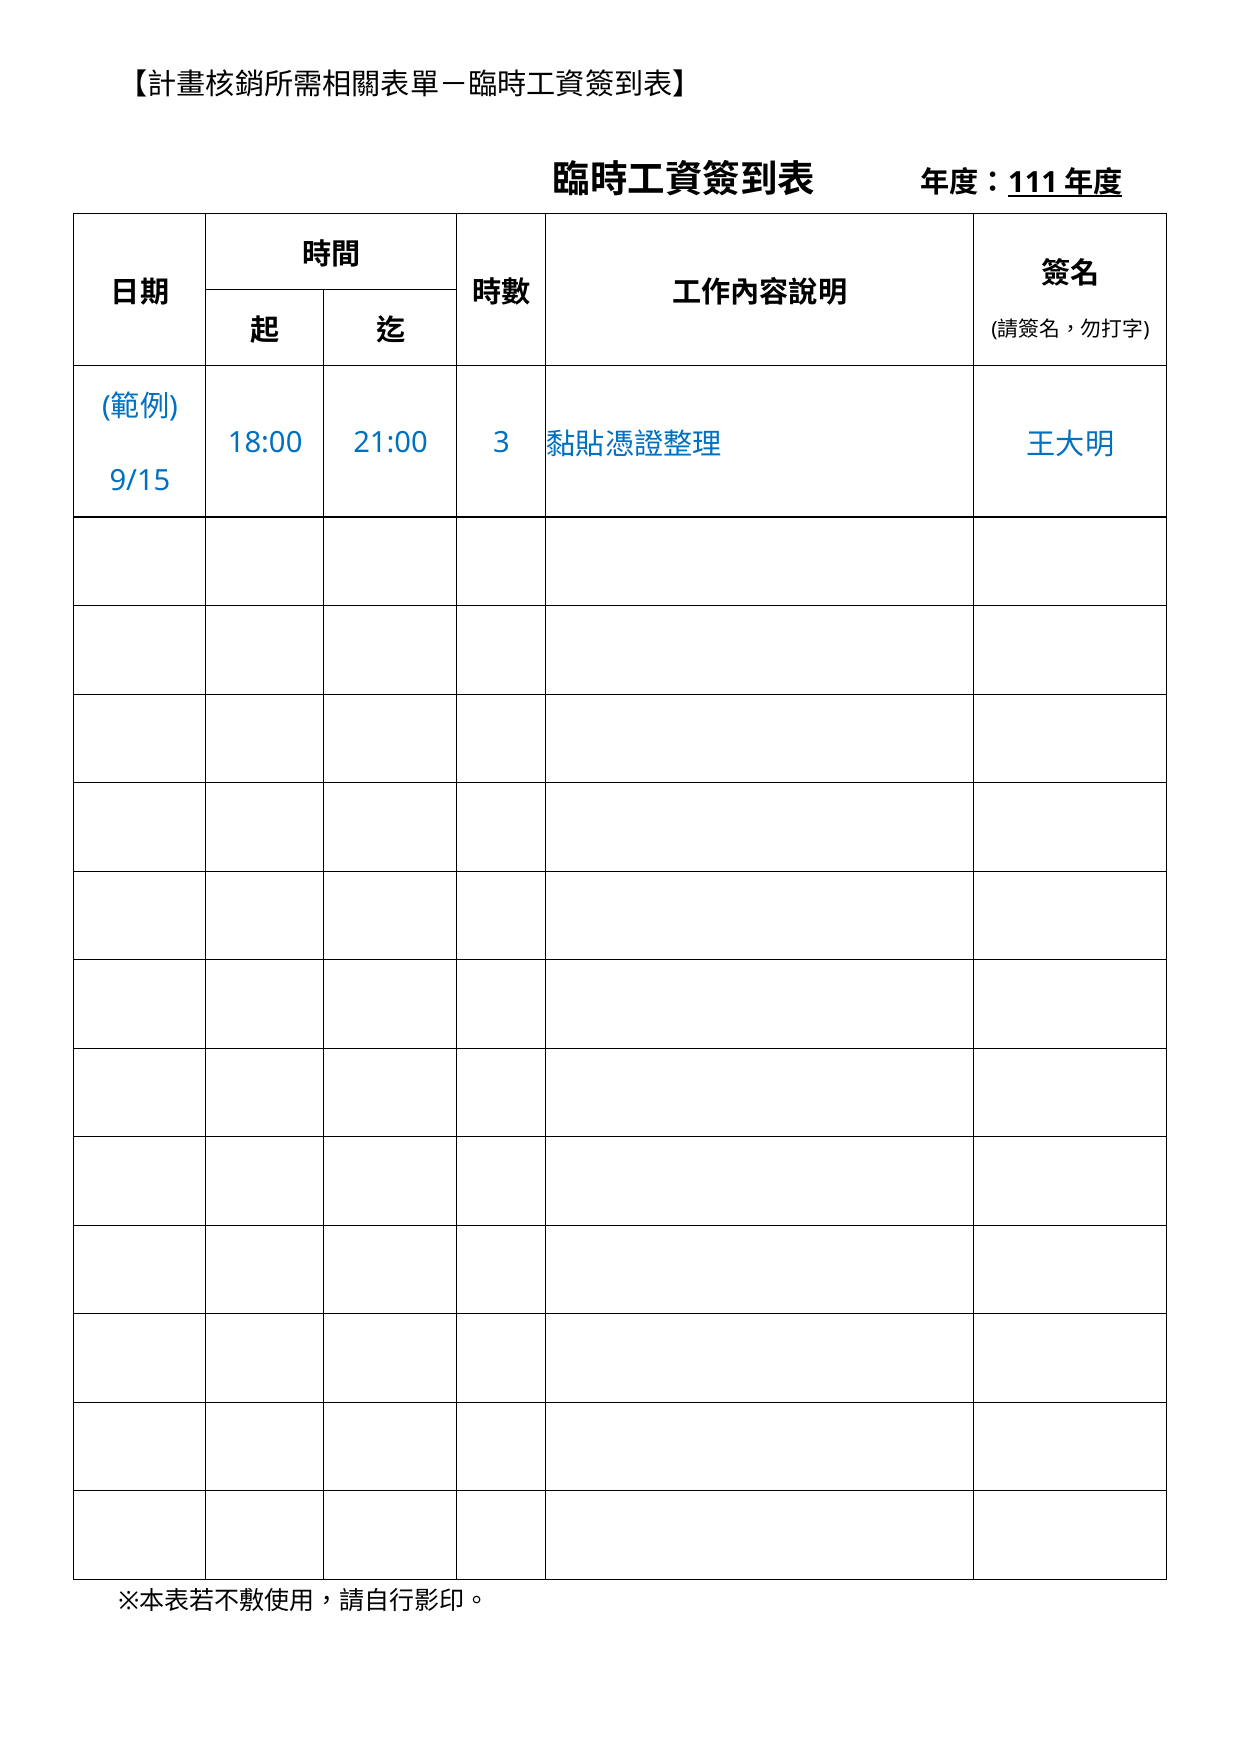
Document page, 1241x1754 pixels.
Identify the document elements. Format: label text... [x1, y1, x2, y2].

table_cell [206, 518, 323, 605]
table_cell [206, 1226, 323, 1313]
table_cell [324, 783, 456, 871]
table_cell [74, 872, 205, 959]
table_cell [324, 1314, 456, 1402]
table_header 簽名 (請簽名，勿打字) [974, 214, 1166, 365]
table_header 時間 [206, 214, 456, 289]
table_cell [74, 1491, 205, 1579]
table_cell [457, 518, 545, 605]
table_cell [206, 872, 323, 959]
table_cell [324, 1403, 456, 1490]
table_cell [974, 783, 1166, 871]
table_cell [546, 1226, 973, 1313]
table_cell [74, 1314, 205, 1402]
table_cell 迄 [324, 290, 456, 365]
table_cell [324, 960, 456, 1048]
table_cell 王大明 [974, 366, 1166, 516]
table_cell [546, 695, 973, 782]
table_cell 21:00 [324, 366, 456, 516]
table_cell [546, 1491, 973, 1579]
table_cell [546, 606, 973, 693]
table_cell [74, 695, 205, 782]
table_header 工作內容說明 [546, 214, 973, 365]
table_cell [546, 1314, 973, 1402]
table_cell [206, 695, 323, 782]
table_cell [546, 783, 973, 871]
table_cell [206, 1491, 323, 1579]
text ※本表若不敷使用，請自行影印。 [118, 1580, 1122, 1617]
table_cell [546, 872, 973, 959]
table_cell [206, 783, 323, 871]
table_cell [974, 606, 1166, 693]
table_cell [206, 960, 323, 1048]
table_cell [74, 1137, 205, 1225]
table_cell [974, 1314, 1166, 1402]
table_cell [974, 960, 1166, 1048]
table_cell [324, 1049, 456, 1136]
table_cell [324, 695, 456, 782]
text 【計畫核銷所需相關表單－臨時工資簽到表】 [118, 44, 1122, 119]
table_cell [457, 695, 545, 782]
table_cell [324, 872, 456, 959]
table_cell [974, 1137, 1166, 1225]
table_cell [974, 1491, 1166, 1579]
table_header 日期 [74, 214, 205, 365]
table_cell [206, 1314, 323, 1402]
table_cell [74, 1226, 205, 1313]
table_cell [206, 606, 323, 693]
table_cell 3 [457, 366, 545, 516]
table_cell [457, 960, 545, 1048]
table_cell [974, 1226, 1166, 1313]
table_cell [974, 695, 1166, 782]
table_cell [974, 518, 1166, 605]
table_cell [974, 872, 1166, 959]
table_cell [74, 1049, 205, 1136]
table_cell [546, 960, 973, 1048]
table_cell [324, 1491, 456, 1579]
table_cell [324, 518, 456, 605]
table_cell [546, 1137, 973, 1225]
table_cell (範例) 9/15 [74, 366, 205, 516]
table_cell [546, 1049, 973, 1136]
table_cell [457, 1314, 545, 1402]
table_cell [324, 606, 456, 693]
table_cell [546, 518, 973, 605]
table_cell [457, 1137, 545, 1225]
table_cell [206, 1049, 323, 1136]
table_cell [457, 783, 545, 871]
table_cell [74, 783, 205, 871]
table_cell 18:00 [206, 366, 323, 516]
table_cell [457, 1049, 545, 1136]
table_cell [546, 1403, 973, 1490]
table_cell 起 [206, 290, 323, 365]
table_cell [74, 606, 205, 693]
table_cell [206, 1403, 323, 1490]
table_cell [457, 1491, 545, 1579]
table_cell [974, 1049, 1166, 1136]
table_cell [457, 606, 545, 693]
text 臨時工資簽到表 年度：111年度 [118, 138, 1122, 213]
table_cell [324, 1226, 456, 1313]
table_cell 黏貼憑證整理 [546, 366, 973, 516]
table_cell [457, 1226, 545, 1313]
table_cell [206, 1137, 323, 1225]
table_cell [324, 1137, 456, 1225]
table_cell [74, 518, 205, 605]
table_cell [457, 1403, 545, 1490]
table_cell [74, 960, 205, 1048]
table_cell [74, 1403, 205, 1490]
table_header 時數 [457, 214, 545, 365]
table_cell [974, 1403, 1166, 1490]
table_cell [457, 872, 545, 959]
